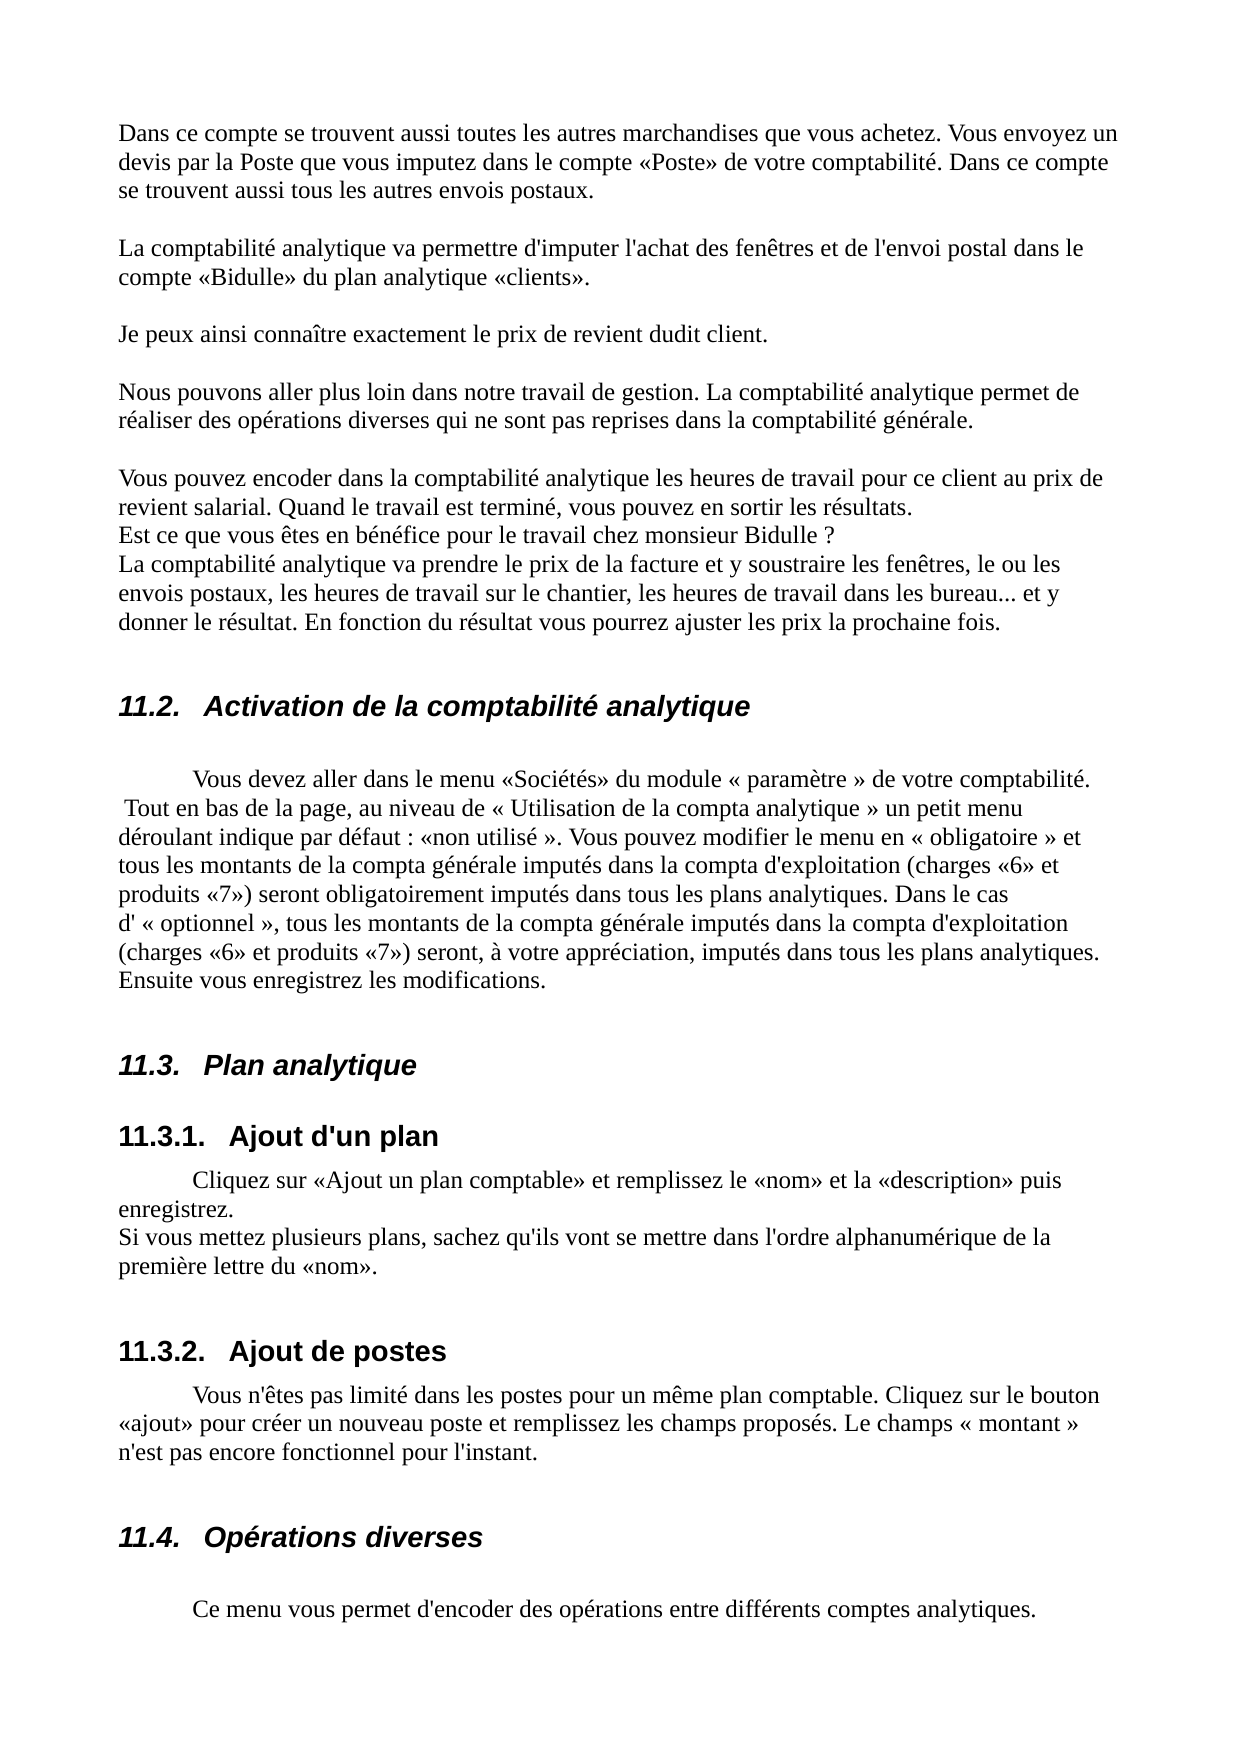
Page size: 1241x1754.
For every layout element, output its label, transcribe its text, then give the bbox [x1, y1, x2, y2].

subtitle Opérations diverses [118, 1520, 1122, 1553]
subtitle Ajout d'un plan [118, 1119, 1122, 1152]
text Ensuite vous enregistrez les modifications. [118, 965, 1122, 994]
subtitle Activation de la comptabilité analytique [118, 689, 1122, 723]
text Cliquez sur «Ajout un plan comptable» et remplissez le «nom» et la «description» puis enregistrez. [118, 1165, 1122, 1222]
text Je peux ainsi connaître exactement le prix de revient dudit client. [118, 319, 1122, 348]
text Dans ce compte se trouvent aussi toutes les autres marchandises que vous achetez. Vous envoyez un devis par la Poste que vous imputez dans le compte «Poste» de votre comptabilité. Dans ce compte se trouvent aussi tous les autres envois postaux. [118, 118, 1122, 204]
text Tout en bas de la page, au niveau de « Utilisation de la compta analytique » un petit menu déroulant indique par défaut : «non utilisé ». Vous pouvez modifier le menu en « obligatoire » et tous les montants de la compta générale imputés dans la compta d'exploitation (charges «6» et produits «7») seront obligatoirement imputés dans tous les plans analytiques. Dans le cas d' « optionnel », tous les montants de la compta générale imputés dans la compta d'exploitation (charges «6» et produits «7») seront, à votre appréciation, imputés dans tous les plans analytiques. [118, 793, 1122, 965]
subtitle Ajout de postes [118, 1334, 1122, 1367]
subtitle Plan analytique [118, 1048, 1122, 1081]
text Est ce que vous êtes en bénéfice pour le travail chez monsieur Bidulle ? [118, 521, 1122, 549]
text Vous devez aller dans le menu «Sociétés» du module « paramètre » de votre comptabilité. [118, 764, 1122, 793]
text Nous pouvons aller plus loin dans notre travail de gestion. La comptabilité analytique permet de réaliser des opérations diverses qui ne sont pas reprises dans la comptabilité générale. [118, 377, 1122, 434]
text La comptabilité analytique va permettre d'imputer l'achat des fenêtres et de l'envoi postal dans le compte «Bidulle» du plan analytique «clients». [118, 233, 1122, 291]
text La comptabilité analytique va prendre le prix de la facture et y soustraire les fenêtres, le ou les envois postaux, les heures de travail sur le chantier, les heures de travail dans les bureau... et y donner le résultat. En fonction du résultat vous pourrez ajuster les prix la prochaine fois. [118, 549, 1122, 636]
text Vous pouvez encoder dans la comptabilité analytique les heures de travail pour ce client au prix de revient salarial. Quand le travail est terminé, vous pouvez en sortir les résultats. [118, 463, 1122, 521]
text Si vous mettez plusieurs plans, sachez qu'ils vont se mettre dans l'ordre alphanumérique de la première lettre du «nom». [118, 1222, 1122, 1280]
text Vous n'êtes pas limité dans les postes pour un même plan comptable. Cliquez sur le bouton «ajout» pour créer un nouveau poste et remplissez les champs proposés. Le champs « montant » n'est pas encore fonctionnel pour l'instant. [118, 1380, 1122, 1466]
text Ce menu vous permet d'encoder des opérations entre différents comptes analytiques. [118, 1594, 1122, 1623]
